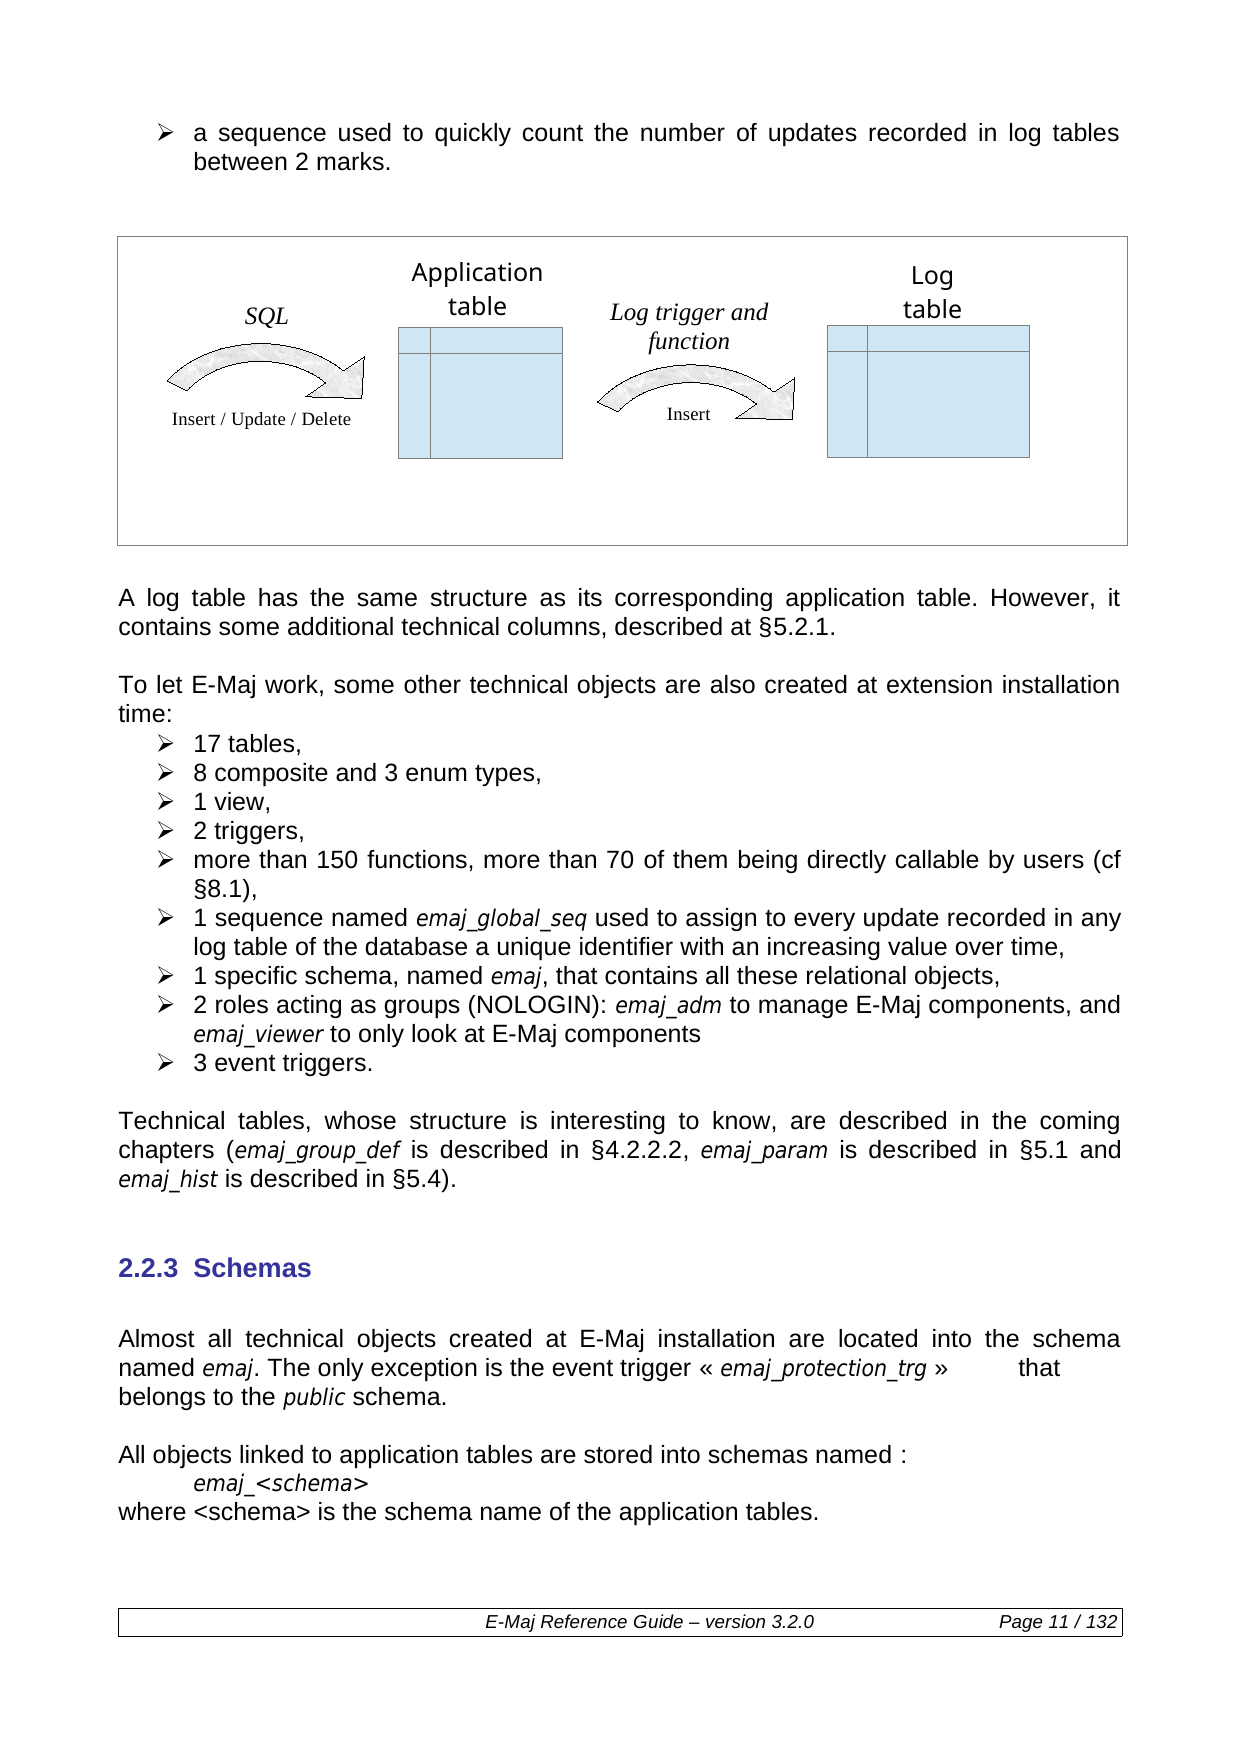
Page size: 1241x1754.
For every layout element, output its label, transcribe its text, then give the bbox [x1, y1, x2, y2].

list 17 tables, [156, 728, 1122, 757]
list 1 view, [156, 787, 1122, 816]
picture [167, 343, 364, 398]
text A log table has the same structure as its corresponding application table. However, it contains some additional technical columns, described at §5.2.1. [118, 583, 1122, 641]
text Almost all technical objects created at E-Maj installation are located into the schema named emaj. The only exception is the event trigger « emaj_protection_trg » that belongs to the public schema. [118, 1324, 1122, 1411]
text Technical tables, whose structure is interesting to know, are described in the coming chapters (emaj_group_def is described in §4.2.2.2, emaj_param is described in §5.1 and emaj_hist is described in §5.4). [118, 1106, 1122, 1193]
list more than 150 functions, more than 70 of them being directly callable by users (cf §8.1), [156, 845, 1122, 903]
list 1 specific schema, named emaj, that contains all these relational objects, [156, 961, 1122, 990]
text emaj_<schema> [118, 1469, 1122, 1496]
picture [598, 364, 794, 419]
list 8 composite and 3 enum types, [156, 757, 1122, 787]
list 1 sequence named emaj_global_seq used to assign to every update recorded in any log table of the database a unique identifier with an increasing value over time, [156, 903, 1122, 961]
text To let E-Maj work, some other technical objects are also created at extension installation time: [118, 670, 1122, 728]
list 2 triggers, [156, 816, 1122, 845]
list 3 event triggers. [156, 1048, 1122, 1077]
list 2 roles acting as groups (NOLOGIN): emaj_adm to manage E-Maj components, and emaj_viewer to only look at E-Maj components [156, 990, 1122, 1048]
subtitle Schemas [118, 1252, 1122, 1283]
text All objects linked to application tables are stored into schemas named : [118, 1440, 1122, 1469]
text where <schema> is the schema name of the application tables. [118, 1496, 1122, 1526]
list a sequence used to quickly count the number of updates recorded in log tables between 2 marks. [156, 118, 1122, 176]
